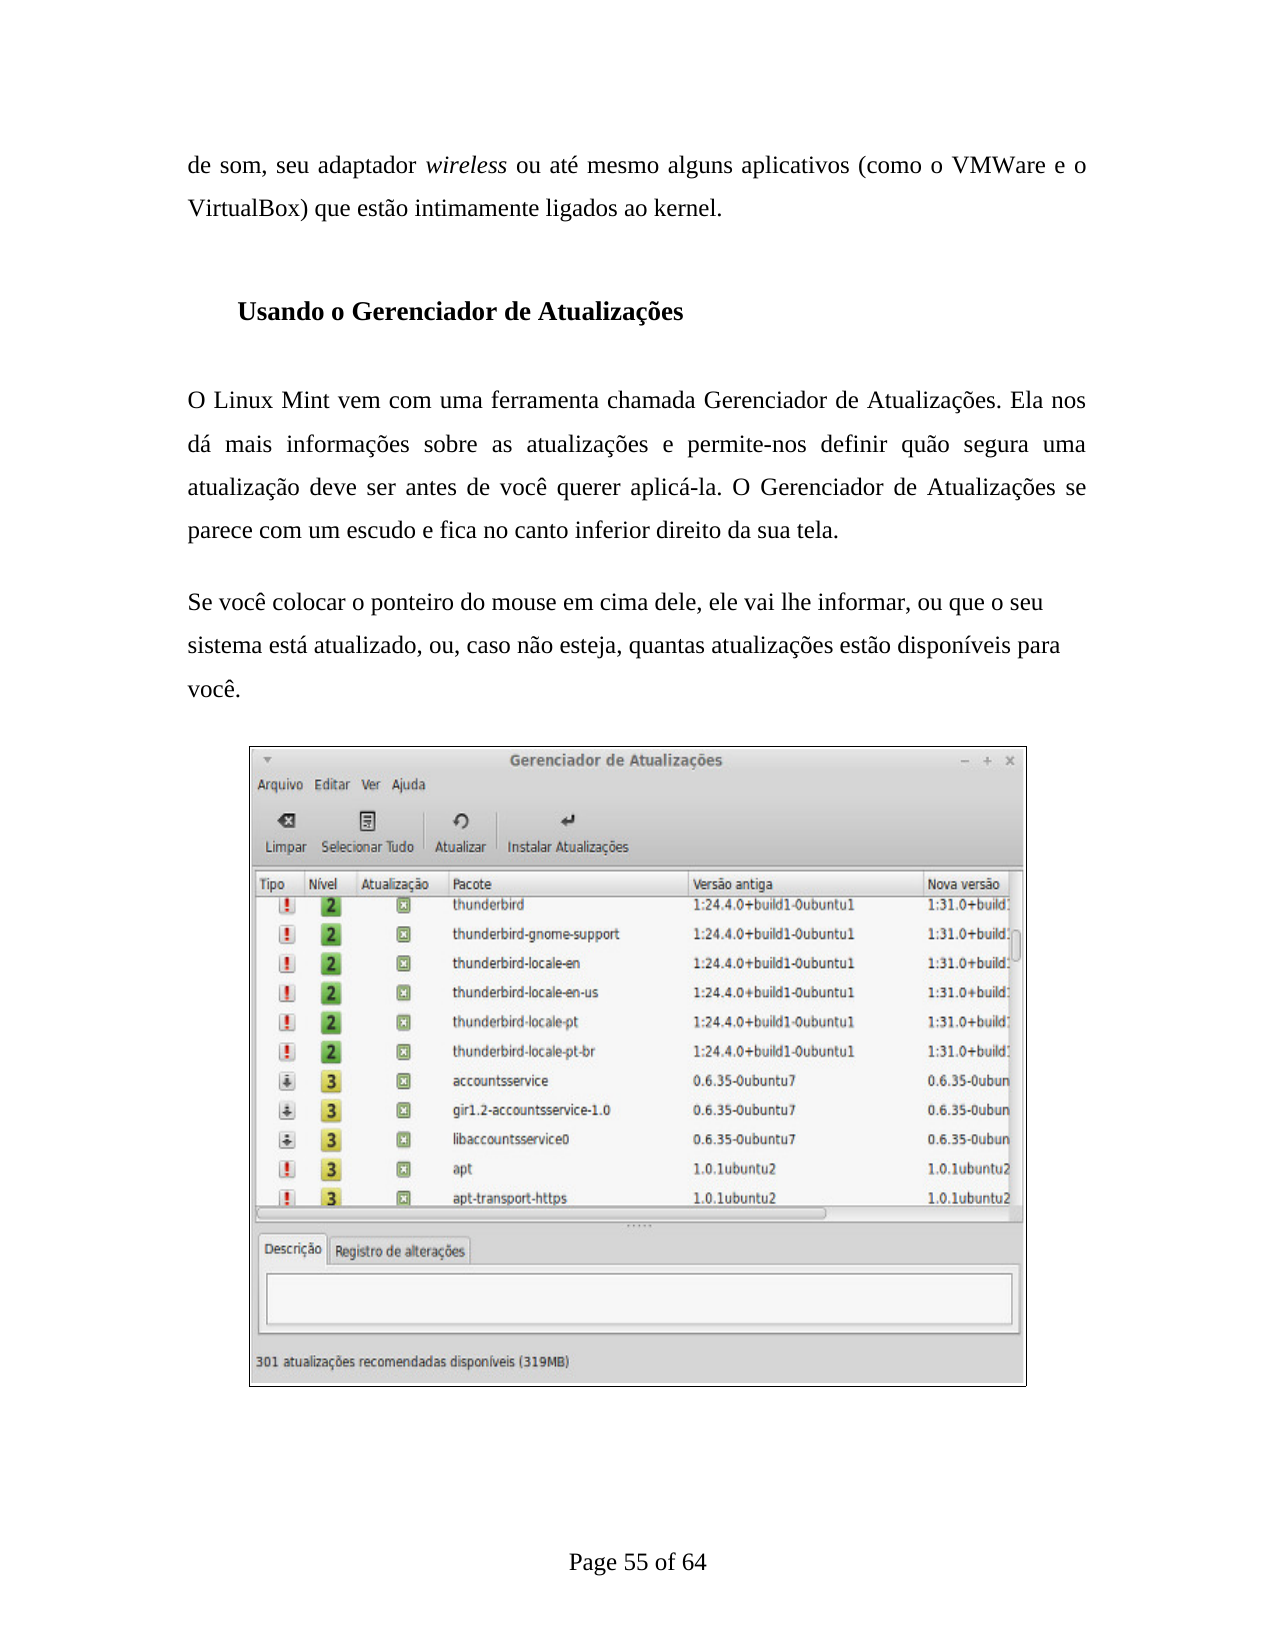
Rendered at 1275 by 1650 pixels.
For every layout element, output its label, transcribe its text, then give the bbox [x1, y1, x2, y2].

picture [251, 749, 1024, 1383]
text de som, seu adaptador wireless ou até mesmo alguns aplicativos (como o VMWare e o VirtualBox) que estão intimamente ligados ao kernel. [187, 150, 1087, 222]
text O Linux Mint vem com uma ferramenta chamada Gerenciador de Atualizações. Ela nos dá mais informações sobre as atualizações e permite-nos definir quão segura uma atualização deve ser antes de você querer aplicá-la. O Gerenciador de Atualizações se parece com um escudo e fica no canto inferior direito da sua tela. [187, 386, 1087, 544]
subtitle Usando o Gerenciador de Atualizações [187, 295, 1087, 326]
text Se você colocar o ponteiro do mouse em cima dele, ele vai lhe informar, ou que o seu sistema está atualizado, ou, caso não esteja, quantas atualizações estão disponíveis para você. [187, 587, 1087, 702]
